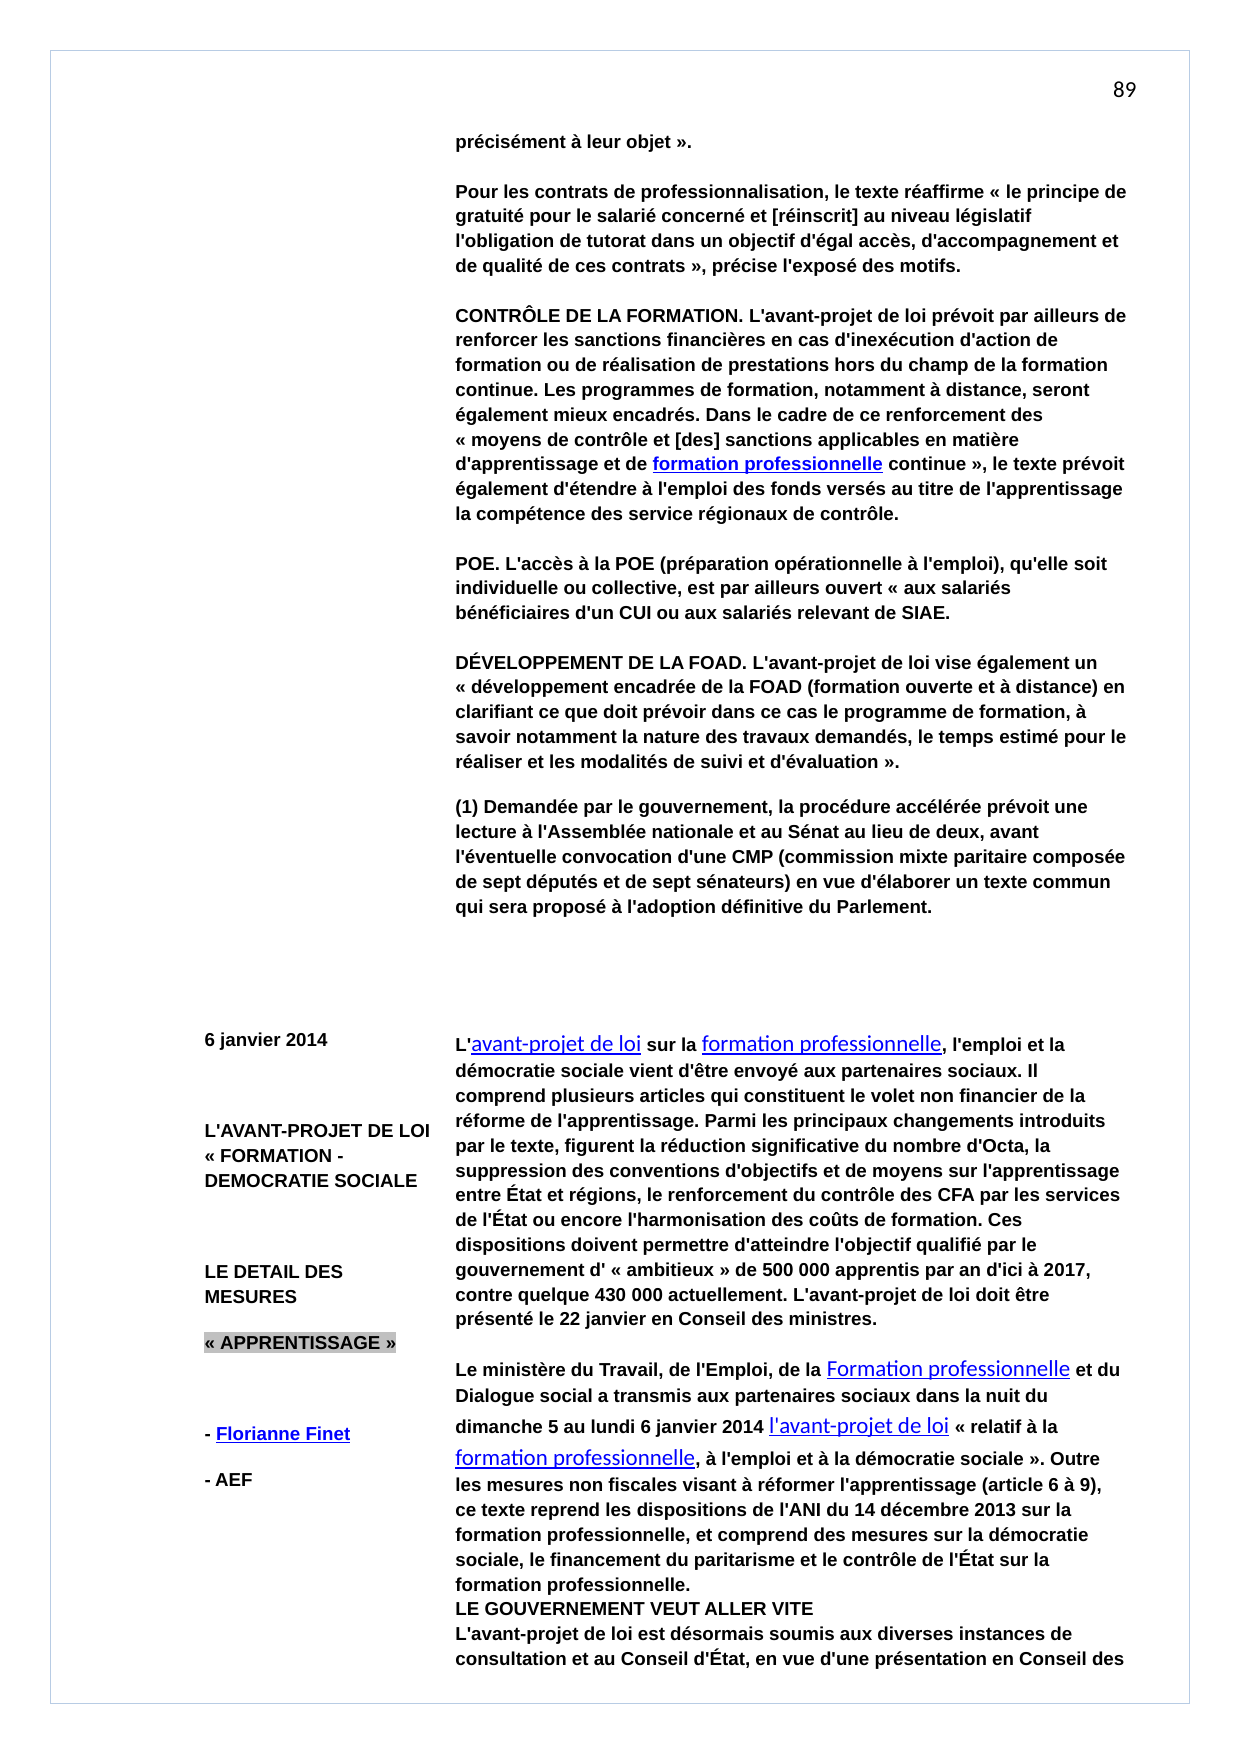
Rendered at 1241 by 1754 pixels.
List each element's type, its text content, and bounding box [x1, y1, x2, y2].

table_cell [193, 131, 444, 983]
table_cell L'avant-projet de loi sur la formation professionnelle, l'emploi et la démocratie sociale vient d'être envoyé aux partenaires sociaux. Il comprend plusieurs articles qui constituent le volet non financier de la réforme de l'apprentissage. Parmi les principaux changements introduits par le texte, figurent la réduction significative du nombre d'Octa, la suppression des conventions d'objectifs et de moyens sur l'apprentissage entre État et régions, le renforcement du contrôle des CFA par les services de l'État ou encore l'harmonisation des coûts de formation. Ces dispositions doivent permettre d'atteindre l'objectif qualifié par le gouvernement d' « ambitieux » de 500 000 apprentis par an d'ici à 2017, contre quelque 430 000 actuellement. L'avant-projet de loi doit être présenté le 22 janvier en Conseil des ministres. Le ministère du Travail, de l'Emploi, de la Formation professionnelle et du Dialogue social a transmis aux partenaires sociaux dans la nuit du dimanche 5 au lundi 6 janvier 2014 l'avant-projet de loi « relatif à la formation professionnelle, à l'emploi et à la démocratie sociale ». Outre les mesures non fiscales visant à réformer l'apprentissage (article 6 à 9), ce texte reprend les dispositions de l'ANI du 14 décembre 2013 sur la formation professionnelle, et comprend des mesures sur la démocratie sociale, le financement du paritarisme et le contrôle de l'État sur la formation professionnelle. LE GOUVERNEMENT VEUT ALLER VITE L'avant-projet de loi est désormais soumis aux diverses instances de consultation et au Conseil d'État, en vue d'une présentation en Conseil des [444, 984, 1138, 1669]
table_cell 6 janvier 2014 L'AVANT-PROJET DE LOI « FORMATION - DEMOCRATIE SOCIALE LE DETAIL DES MESURES « APPRENTISSAGE » - Florianne Finet - AEF [193, 984, 444, 1669]
table_cell précisément à leur objet ». Pour les contrats de professionnalisation, le texte réaffirme « le principe de gratuité pour le salarié concerné et [réinscrit] au niveau législatif l'obligation de tutorat dans un objectif d'égal accès, d'accompagnement et de qualité de ces contrats », précise l'exposé des motifs. CONTRÔLE DE LA FORMATION. L'avant-projet de loi prévoit par ailleurs de renforcer les sanctions financières en cas d'inexécution d'action de formation ou de réalisation de prestations hors du champ de la formation continue. Les programmes de formation, notamment à distance, seront également mieux encadrés. Dans le cadre de ce renforcement des « moyens de contrôle et [des] sanctions applicables en matière d'apprentissage et de formation professionnelle continue », le texte prévoit également d'étendre à l'emploi des fonds versés au titre de l'apprentissage la compétence des service régionaux de contrôle. POE. L'accès à la POE (préparation opérationnelle à l'emploi), qu'elle soit individuelle ou collective, est par ailleurs ouvert « aux salariés bénéficiaires d'un CUI ou aux salariés relevant de SIAE. DÉVELOPPEMENT DE LA FOAD. L'avant-projet de loi vise également un « développement encadrée de la FOAD (formation ouverte et à distance) en clarifiant ce que doit prévoir dans ce cas le programme de formation, à savoir notamment la nature des travaux demandés, le temps estimé pour le réaliser et les modalités de suivi et d'évaluation ». (1) Demandée par le gouvernement, la procédure accélérée prévoit une lecture à l'Assemblée nationale et au Sénat au lieu de deux, avant l'éventuelle convocation d'une CMP (commission mixte paritaire composée de sept députés et de sept sénateurs) en vue d'élaborer un texte commun qui sera proposé à l'adoption définitive du Parlement. [444, 131, 1138, 983]
